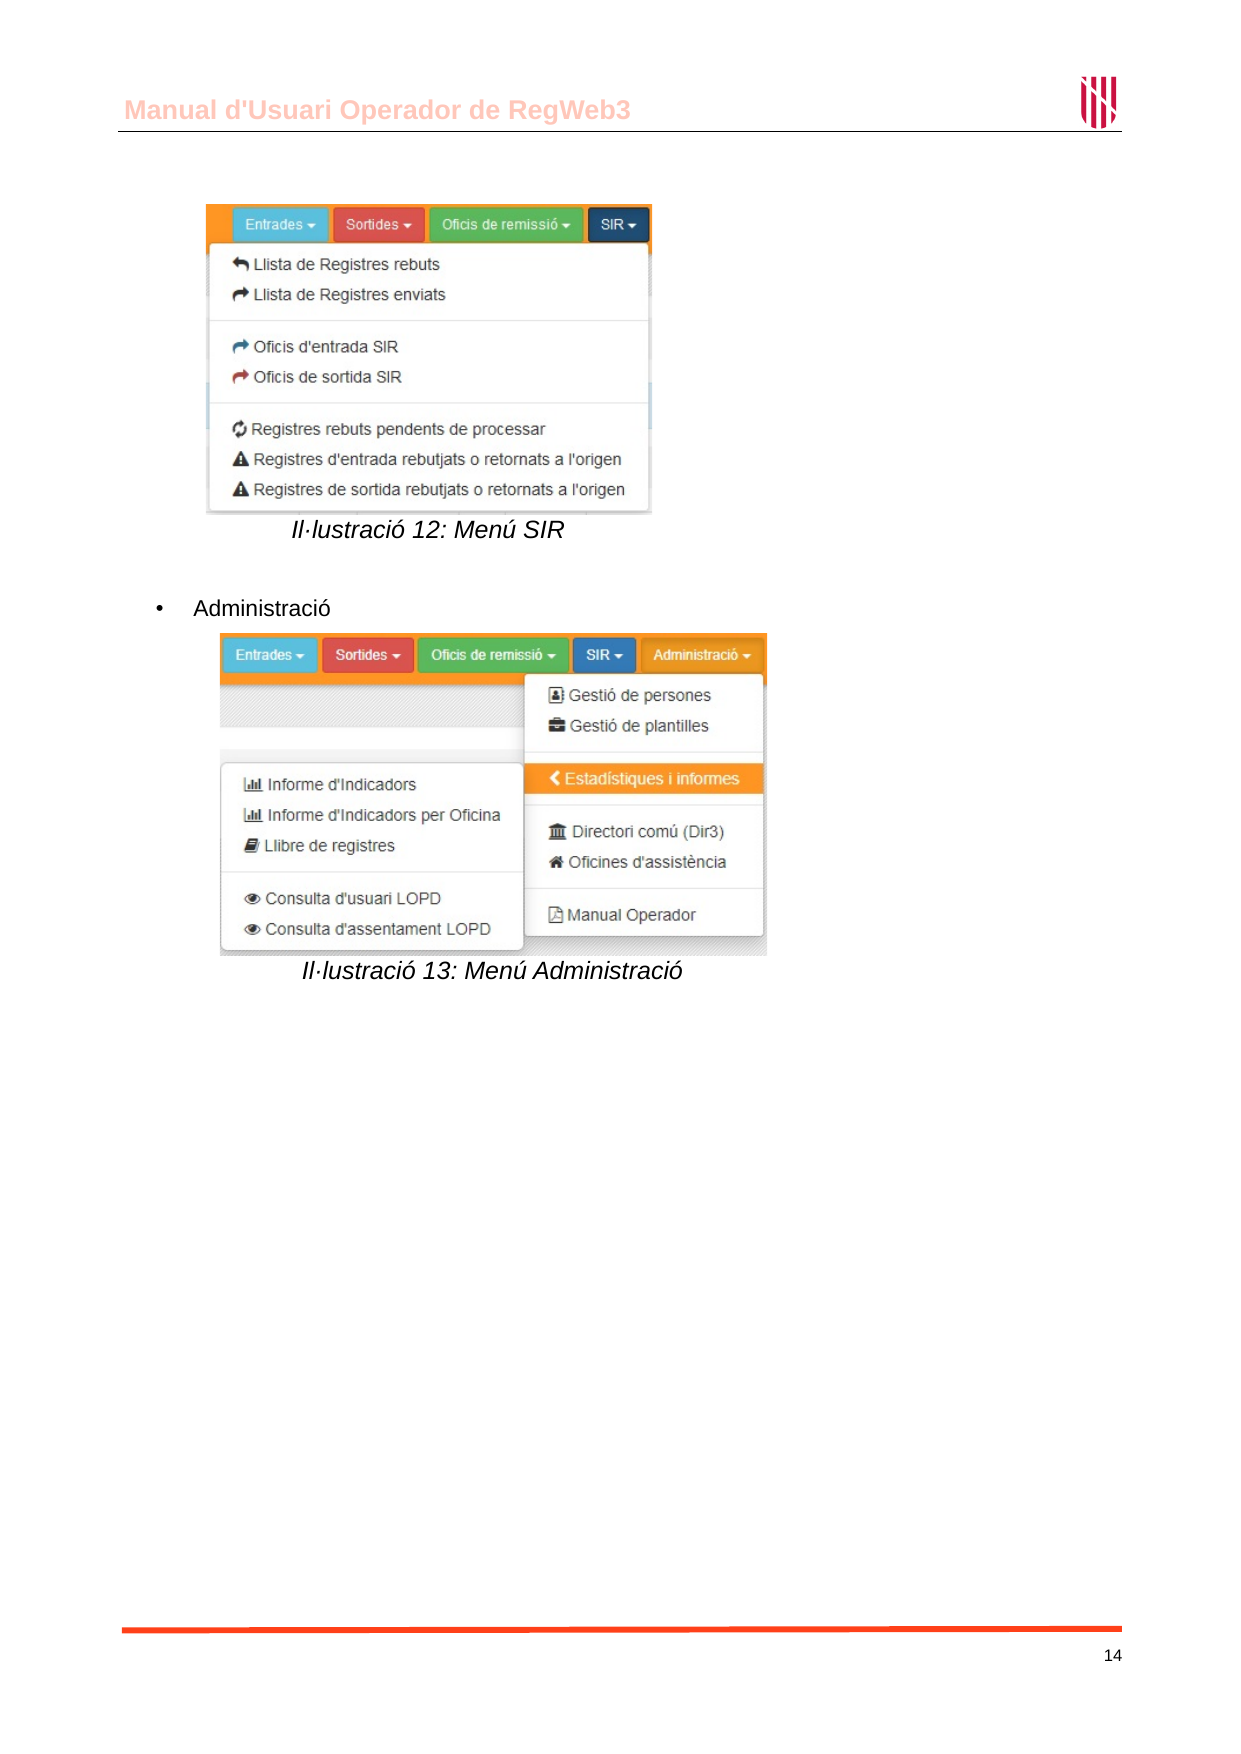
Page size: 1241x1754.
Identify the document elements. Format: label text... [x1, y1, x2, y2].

list Il·lustració 12: Menú SIR [193, 515, 665, 543]
picture [1078, 74, 1119, 130]
list Administració [156, 595, 1122, 621]
text Il·lustració 13: Menú Administració [192, 956, 795, 985]
picture [219, 633, 768, 956]
picture [205, 204, 653, 515]
